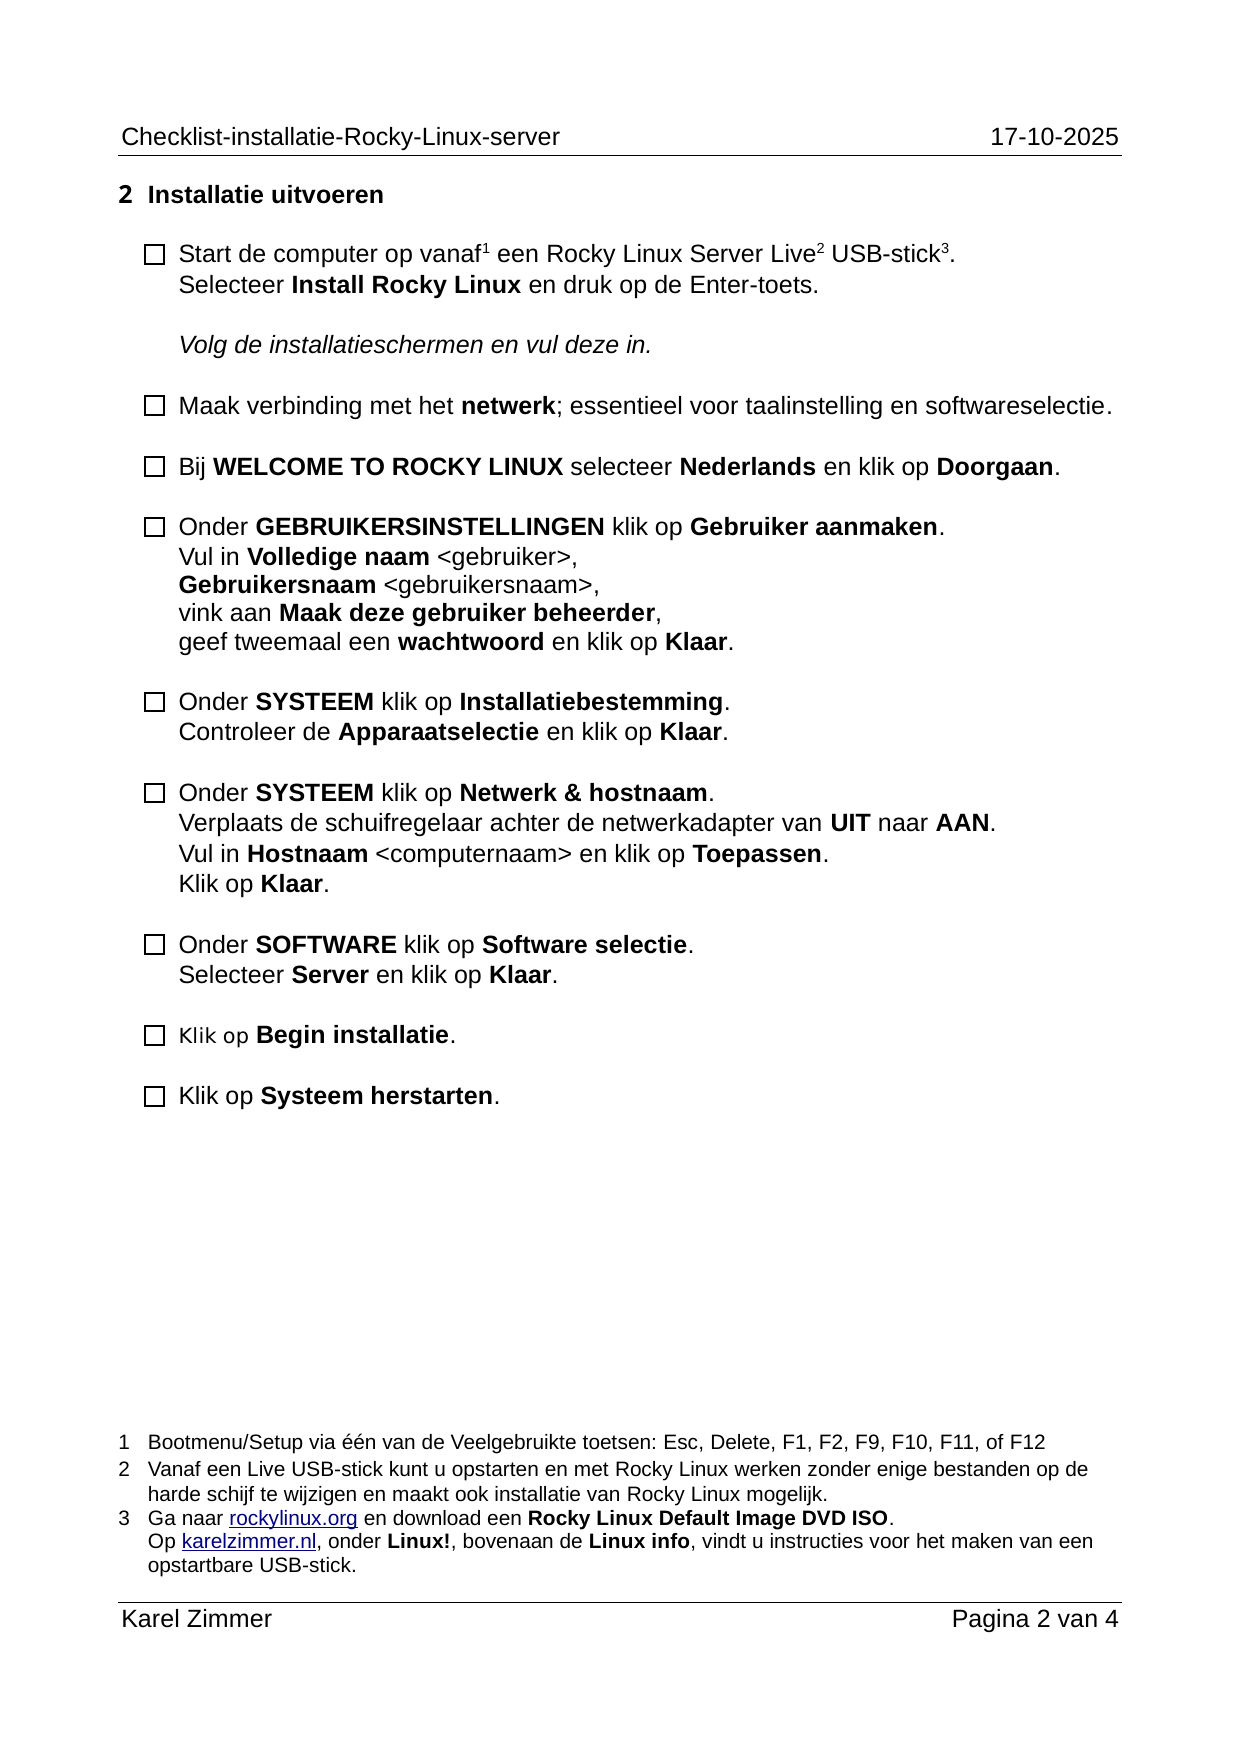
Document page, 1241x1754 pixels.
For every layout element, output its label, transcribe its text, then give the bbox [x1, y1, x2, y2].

table_cell Volg de installatieschermen en vul deze in. [177, 330, 1122, 360]
table_cell [142, 512, 177, 542]
table_cell Klik op Begin installatie. [177, 1020, 1122, 1051]
table_cell [177, 421, 1122, 451]
table_cell [142, 778, 177, 808]
table_cell [142, 899, 177, 929]
table_cell [118, 990, 142, 1020]
table_cell [118, 451, 142, 482]
table_cell [118, 542, 142, 657]
table_cell Vul in Volledige naam <gebruiker>, Gebruikersnaam <gebruikersnaam>, vink aan Maak deze gebruiker beheerder, geef tweemaal een wachtwoord en klik op Klaar. [177, 542, 1122, 657]
table_cell [118, 899, 142, 929]
table_cell [118, 748, 142, 778]
table_cell Vul in Hostnaam <computernaam> en klik op Toepassen. [177, 839, 1122, 869]
table_cell Maak verbinding met het netwerk; essentieel voor taalinstelling en softwareselectie. [177, 391, 1122, 421]
table_cell Onder SOFTWARE klik op Software selectie. [177, 929, 1122, 960]
table_cell [142, 330, 177, 360]
table_cell Klik op Klaar. [177, 869, 1122, 899]
table_cell Bij WELCOME TO ROCKY LINUX selecteer Nederlands en klik op Doorgaan. [177, 451, 1122, 482]
table_cell [177, 482, 1122, 512]
table_cell Controleer de Apparaatselectie en klik op Klaar. [177, 717, 1122, 747]
table_cell [142, 929, 177, 960]
table_header [118, 239, 142, 269]
table_cell [142, 451, 177, 482]
table_cell [142, 1081, 177, 1111]
table_cell [118, 687, 142, 717]
table_cell [118, 929, 142, 960]
table_cell [118, 360, 142, 391]
table_cell [177, 899, 1122, 929]
table_cell [142, 421, 177, 451]
table_cell [142, 300, 177, 330]
table_cell [142, 1051, 177, 1081]
table_cell [142, 839, 177, 869]
table_cell [118, 269, 142, 300]
table_cell [118, 869, 142, 899]
table_cell [142, 657, 177, 687]
table_cell [142, 869, 177, 899]
table_cell [118, 391, 142, 421]
table_cell [118, 657, 142, 687]
table_cell [177, 360, 1122, 391]
table_cell [142, 960, 177, 990]
table_cell Selecteer Install Rocky Linux en druk op de Enter-toets. [177, 269, 1122, 300]
table_cell [142, 717, 177, 747]
table_cell [118, 808, 142, 838]
table_cell [142, 1020, 177, 1051]
table_cell Onder SYSTEEM klik op Netwerk & hostnaam. [177, 778, 1122, 808]
table_cell [118, 300, 142, 330]
table_cell [142, 391, 177, 421]
table_cell [118, 421, 142, 451]
table_header Start de computer op vanaf een Rocky Linux Server Live USB-stick. [177, 239, 1122, 269]
table_cell [177, 1051, 1122, 1081]
table_cell [118, 1020, 142, 1051]
table_cell [118, 1051, 142, 1081]
table_cell [142, 808, 177, 838]
table_cell Klik op Systeem herstarten. [177, 1081, 1122, 1111]
table_cell Selecteer Server en klik op Klaar. [177, 960, 1122, 990]
table_cell [177, 657, 1122, 687]
table_cell [118, 778, 142, 808]
table_cell [118, 1081, 142, 1111]
table_cell [177, 748, 1122, 778]
table_cell Onder SYSTEEM klik op Installatiebestemming. [177, 687, 1122, 717]
table_cell Verplaats de schuifregelaar achter de netwerkadapter van UIT naar AAN. [177, 808, 1122, 838]
table_cell [142, 687, 177, 717]
table_cell [142, 990, 177, 1020]
table_cell [118, 839, 142, 869]
table_cell [118, 482, 142, 512]
table_cell [142, 482, 177, 512]
table_cell [142, 748, 177, 778]
table_cell [118, 330, 142, 360]
table_cell [142, 269, 177, 300]
table_cell [142, 360, 177, 391]
table_cell [118, 960, 142, 990]
table_cell [118, 717, 142, 747]
table_cell Onder GEBRUIKERSINSTELLINGEN klik op Gebruiker aanmaken. [177, 512, 1122, 542]
table_cell [142, 542, 177, 657]
table_cell [118, 512, 142, 542]
table_cell [177, 300, 1122, 330]
list Installatie uitvoeren [118, 177, 1122, 211]
table_header [142, 239, 177, 269]
table_cell [177, 990, 1122, 1020]
